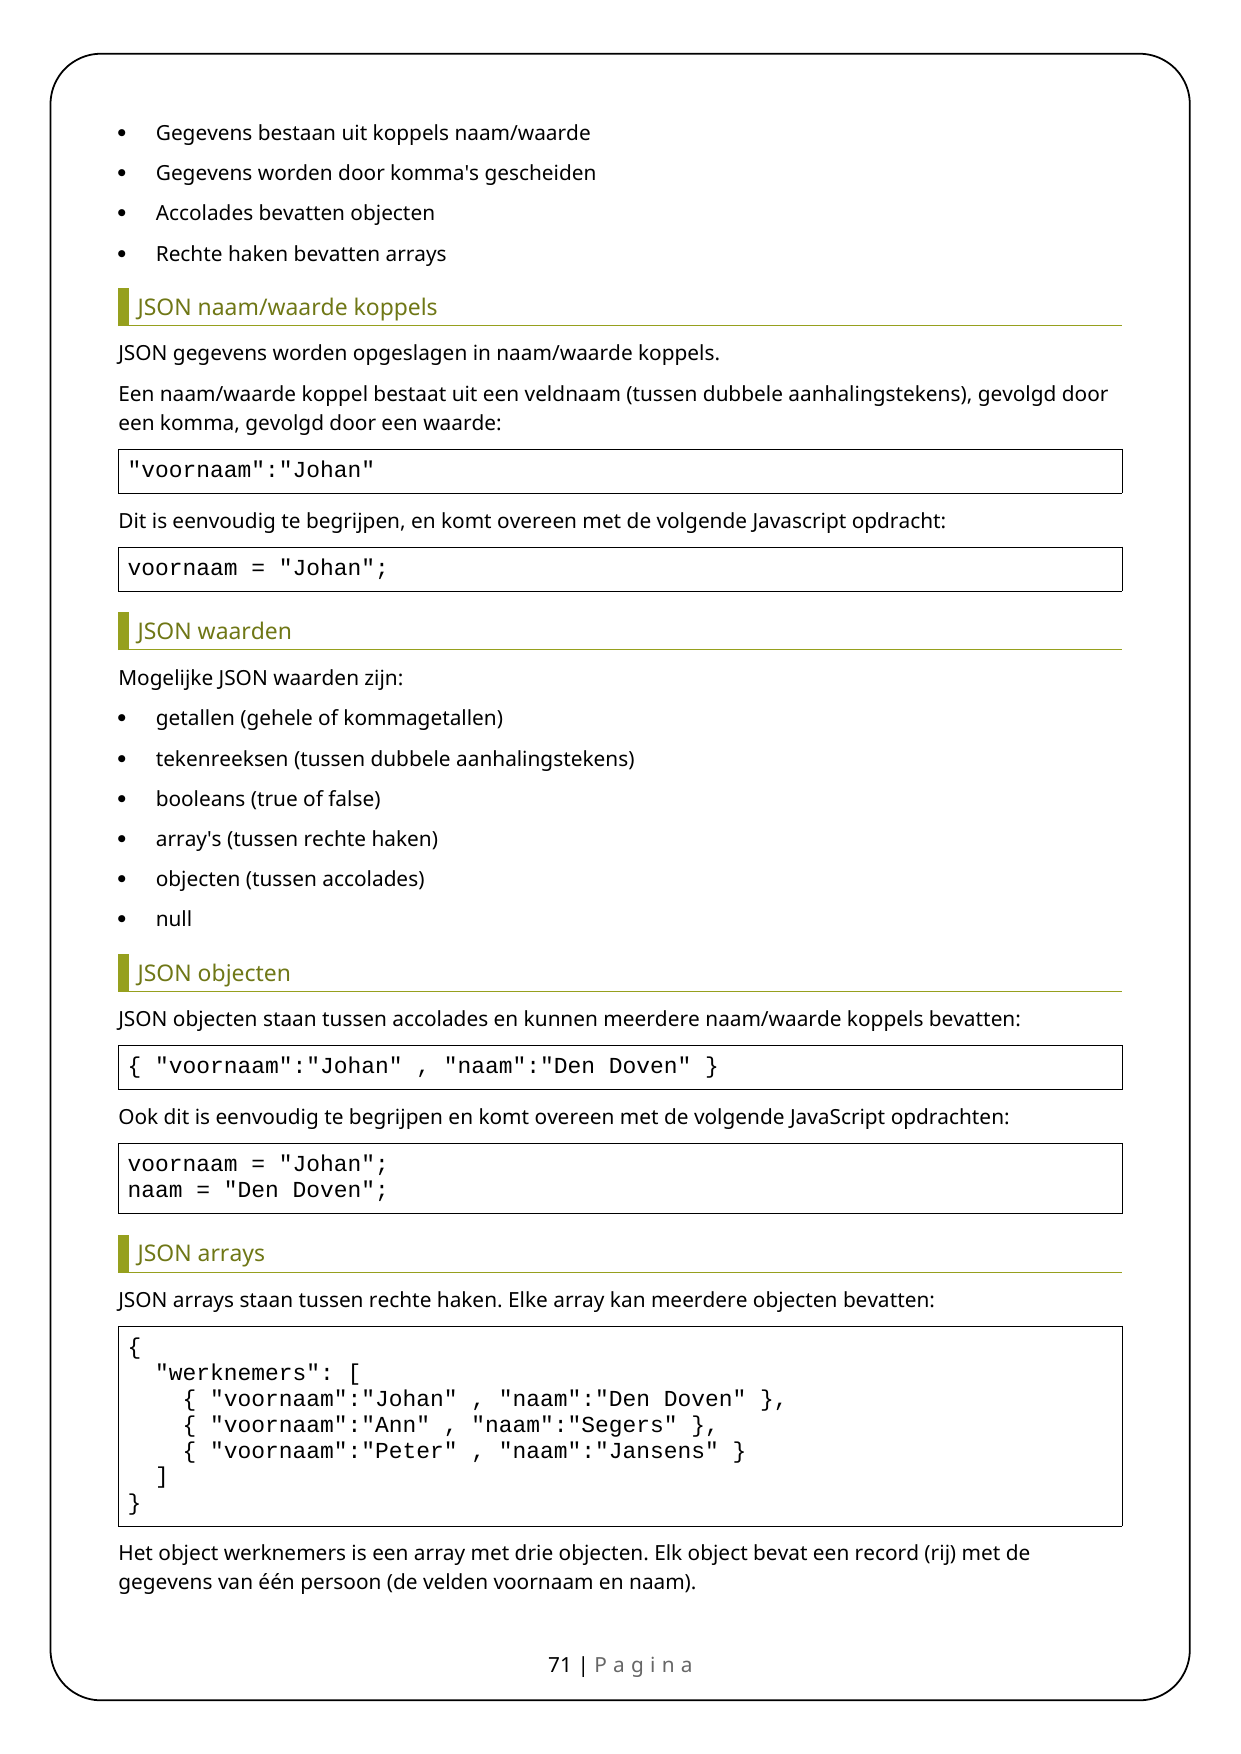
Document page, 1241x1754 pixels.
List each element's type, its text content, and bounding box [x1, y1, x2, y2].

text voornaam = "Johan"; [119, 548, 1122, 591]
text "voornaam":"Johan" [119, 450, 1122, 493]
list Gegevens bestaan uit koppels naam/waarde [118, 118, 1122, 147]
text } [119, 1481, 1122, 1526]
text { "voornaam":"Ann" , "naam":"Segers" }, [119, 1404, 1122, 1429]
subtitle JSON naam/waarde koppels [129, 288, 1122, 325]
text ] [119, 1456, 1122, 1481]
subtitle JSON waarden [129, 612, 1122, 649]
text JSON arrays staan tussen rechte haken. Elke array kan meerdere objecten bevatten: [118, 1285, 1122, 1313]
text Mogelijke JSON waarden zijn: [118, 663, 1122, 691]
text JSON gegevens worden opgeslagen in naam/waarde koppels. [118, 338, 1122, 367]
list objecten (tussen accolades) [118, 864, 1122, 893]
text "werknemers": [ [119, 1352, 1122, 1378]
list getallen (gehele of kommagetallen) [118, 703, 1122, 732]
list array's (tussen rechte haken) [118, 824, 1122, 852]
text Ook dit is eenvoudig te begrijpen en komt overeen met de volgende JavaScript opdrachten: [118, 1102, 1122, 1131]
list null [118, 904, 1122, 933]
subtitle JSON objecten [129, 954, 1122, 991]
text { "voornaam":"Peter" , "naam":"Jansens" } [119, 1429, 1122, 1456]
text Een naam/waarde koppel bestaat uit een veldnaam (tussen dubbele aanhalingstekens), gevolgd door een komma, gevolgd door een waarde: [118, 379, 1122, 436]
list Accolades bevatten objecten [118, 198, 1122, 227]
subtitle JSON arrays [118, 1234, 1122, 1272]
list Gegevens worden door komma's gescheiden [118, 158, 1122, 187]
text { "voornaam":"Johan" , "naam":"Den Doven" }, [119, 1378, 1122, 1404]
text { "voornaam":"Johan" , "naam":"Den Doven" } [119, 1046, 1122, 1089]
text { [119, 1327, 1122, 1352]
text naam = "Den Doven"; [119, 1169, 1122, 1213]
text JSON objecten staan tussen accolades en kunnen meerdere naam/waarde koppels bevatten: [118, 1004, 1122, 1033]
list Rechte haken bevatten arrays [118, 239, 1122, 267]
text voornaam = "Johan"; [119, 1144, 1122, 1169]
list tekenreeksen (tussen dubbele aanhalingstekens) [118, 744, 1122, 772]
text Dit is eenvoudig te begrijpen, en komt overeen met de volgende Javascript opdracht: [118, 506, 1122, 534]
text Het object werknemers is een array met drie objecten. Elk object bevat een record (rij) met de gegevens van één persoon (de velden voornaam en naam). [118, 1538, 1122, 1595]
list booleans (true of false) [118, 784, 1122, 812]
